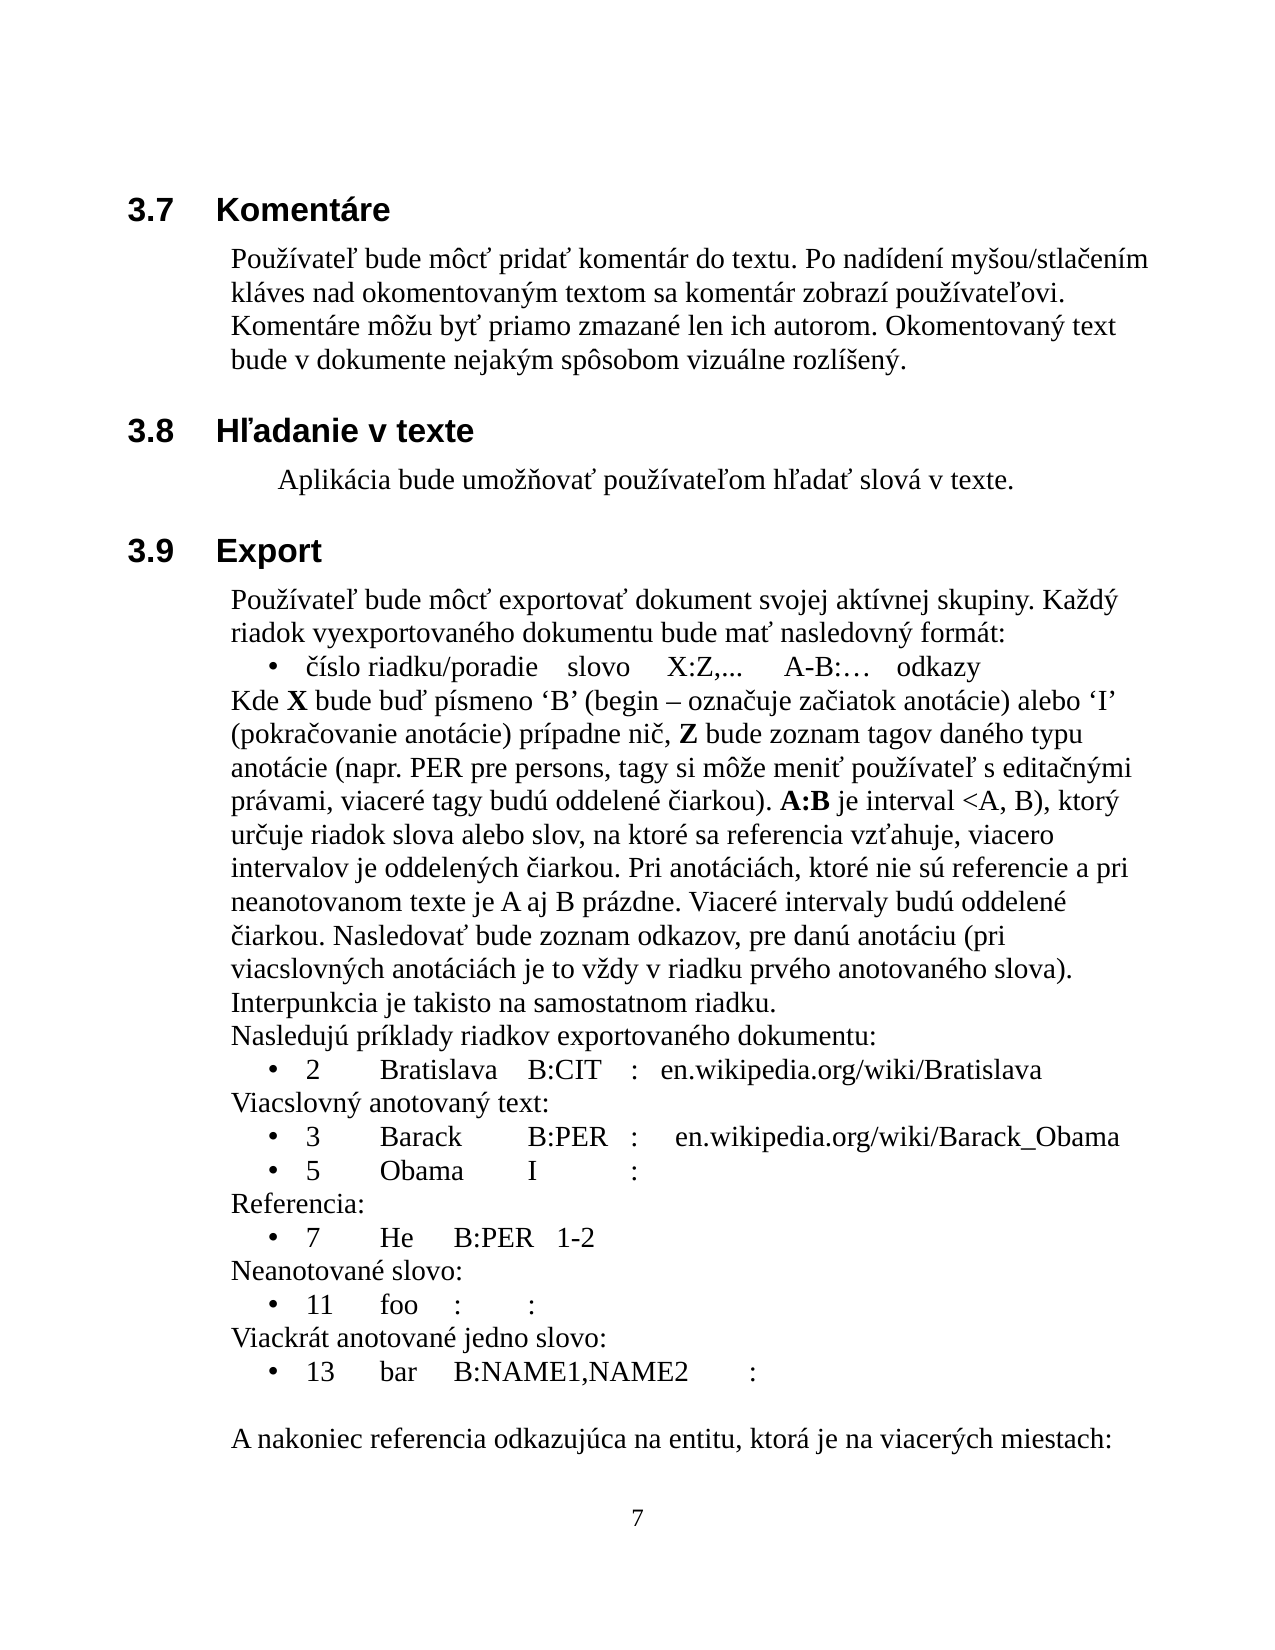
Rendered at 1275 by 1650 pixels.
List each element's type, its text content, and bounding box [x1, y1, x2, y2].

subtitle Hľadanie v texte [118, 411, 1157, 449]
text Aplikácia bude umožňovať používateľom hľadať slová v texte. [277, 462, 1157, 496]
subtitle Export [118, 531, 1157, 569]
list 11 foo : : [268, 1287, 1157, 1321]
list 5 Obama I : [268, 1153, 1157, 1186]
list 2 Bratislava B:CIT : en.wikipedia.org/wiki/Bratislava [268, 1052, 1157, 1085]
text Používateľ bude môcť pridať komentár do textu. Po nadídení myšou/stlačením kláves nad okomentovaným textom sa komentár zobrazí používateľovi. Komentáre môžu byť priamo zmazané len ich autorom. Okomentovaný text bude v dokumente nejakým spôsobom vizuálne rozlíšený. [231, 241, 1157, 375]
subtitle Komentáre [118, 190, 1157, 229]
text Neanotované slovo: [231, 1253, 1157, 1287]
list A nakoniec referencia odkazujúca na entitu, ktorá je na viacerých miestach: [193, 1421, 1157, 1455]
list Nasledujú príklady riadkov exportovaného dokumentu: [193, 1018, 1157, 1052]
list Používateľ bude môcť exportovať dokument svojej aktívnej skupiny. Každý riadok vyexportovaného dokumentu bude mať nasledovný formát: [193, 582, 1157, 649]
list Viacslovný anotovaný text: [193, 1085, 1157, 1119]
text Interpunkcia je takisto na samostatnom riadku. [231, 985, 1157, 1018]
list 3 Barack B:PER : en.wikipedia.org/wiki/Barack_Obama [268, 1119, 1157, 1153]
text Viackrát anotované jedno slovo: [231, 1321, 1157, 1354]
text Kde X bude buď písmeno ‘B’ (begin – označuje začiatok anotácie) alebo ‘I’ (pokračovanie anotácie) prípadne nič, Z bude zoznam tagov daného typu anotácie (napr. PER pre persons, tagy si môže meniť používateľ s editačnými právami, viaceré tagy budú oddelené čiarkou). A:B je interval <A, B), ktorý určuje riadok slova alebo slov, na ktoré sa referencia vzťahuje, viacero intervalov je oddelených čiarkou. Pri anotáciách, ktoré nie sú referencie a pri neanotovanom texte je A aj B prázdne. Viaceré intervaly budú oddelené čiarkou. Nasledovať bude zoznam odkazov, pre danú anotáciu (pri viacslovných anotáciách je to vždy v riadku prvého anotovaného slova). [231, 683, 1157, 985]
list 13 bar B:NAME1,NAME2 : [268, 1354, 1157, 1388]
list Referencia: [193, 1186, 1157, 1220]
list číslo riadku/poradie slovo X:Z,... A-B:… odkazy [268, 649, 1157, 683]
list 7 He B:PER 1-2 [268, 1220, 1157, 1253]
